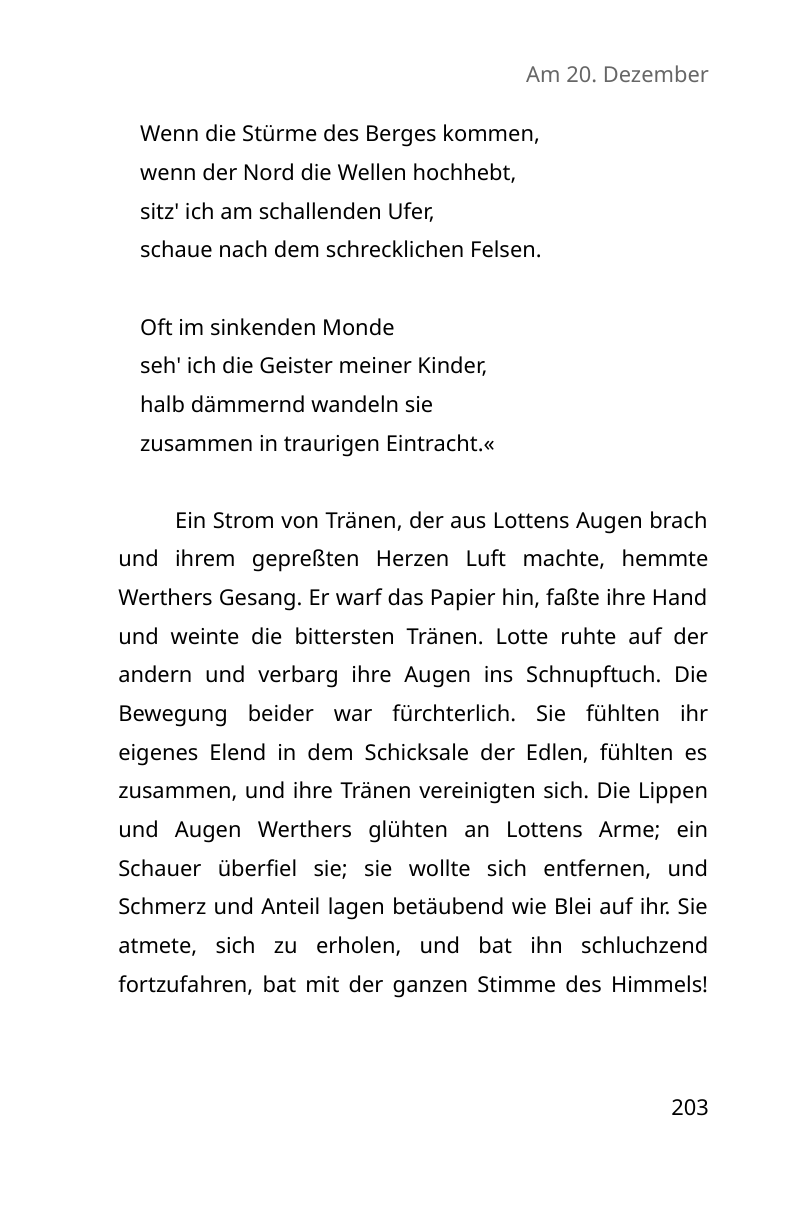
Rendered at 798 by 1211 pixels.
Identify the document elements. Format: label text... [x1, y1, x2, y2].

text Ein Strom von Tränen, der aus Lottens Augen brach und ihrem gepreßten Herzen Luft machte, hemmte Werthers Gesang. Er warf das Papier hin, faßte ihre Hand und weinte die bittersten Tränen. Lotte ruhte auf der andern und verbarg ihre Augen ins Schnupftuch. Die Bewegung beider war fürchterlich. Sie fühlten ihr eigenes Elend in dem Schicksale der Edlen, fühlten es zusammen, und ihre Tränen vereinigten sich. Die Lippen und Augen Werthers glühten an Lottens Arme; ein Schauer überfiel sie; sie wollte sich entfernen, und Schmerz und Anteil lagen betäubend wie Blei auf ihr. Sie atmete, sich zu erholen, und bat ihn schluchzend fortzufahren, bat mit der ganzen Stimme des Himmels! [118, 484, 709, 998]
text Wenn die Stürme des Berges kommen, wenn der Nord die Wellen hochhebt, sitz' ich am schallenden Ufer, schaue nach dem schrecklichen Felsen. [140, 118, 709, 264]
text Oft im sinkenden Monde seh' ich die Geister meiner Kinder, halb dämmernd wandeln sie zusammen in traurigen Eintracht.« [140, 291, 709, 457]
